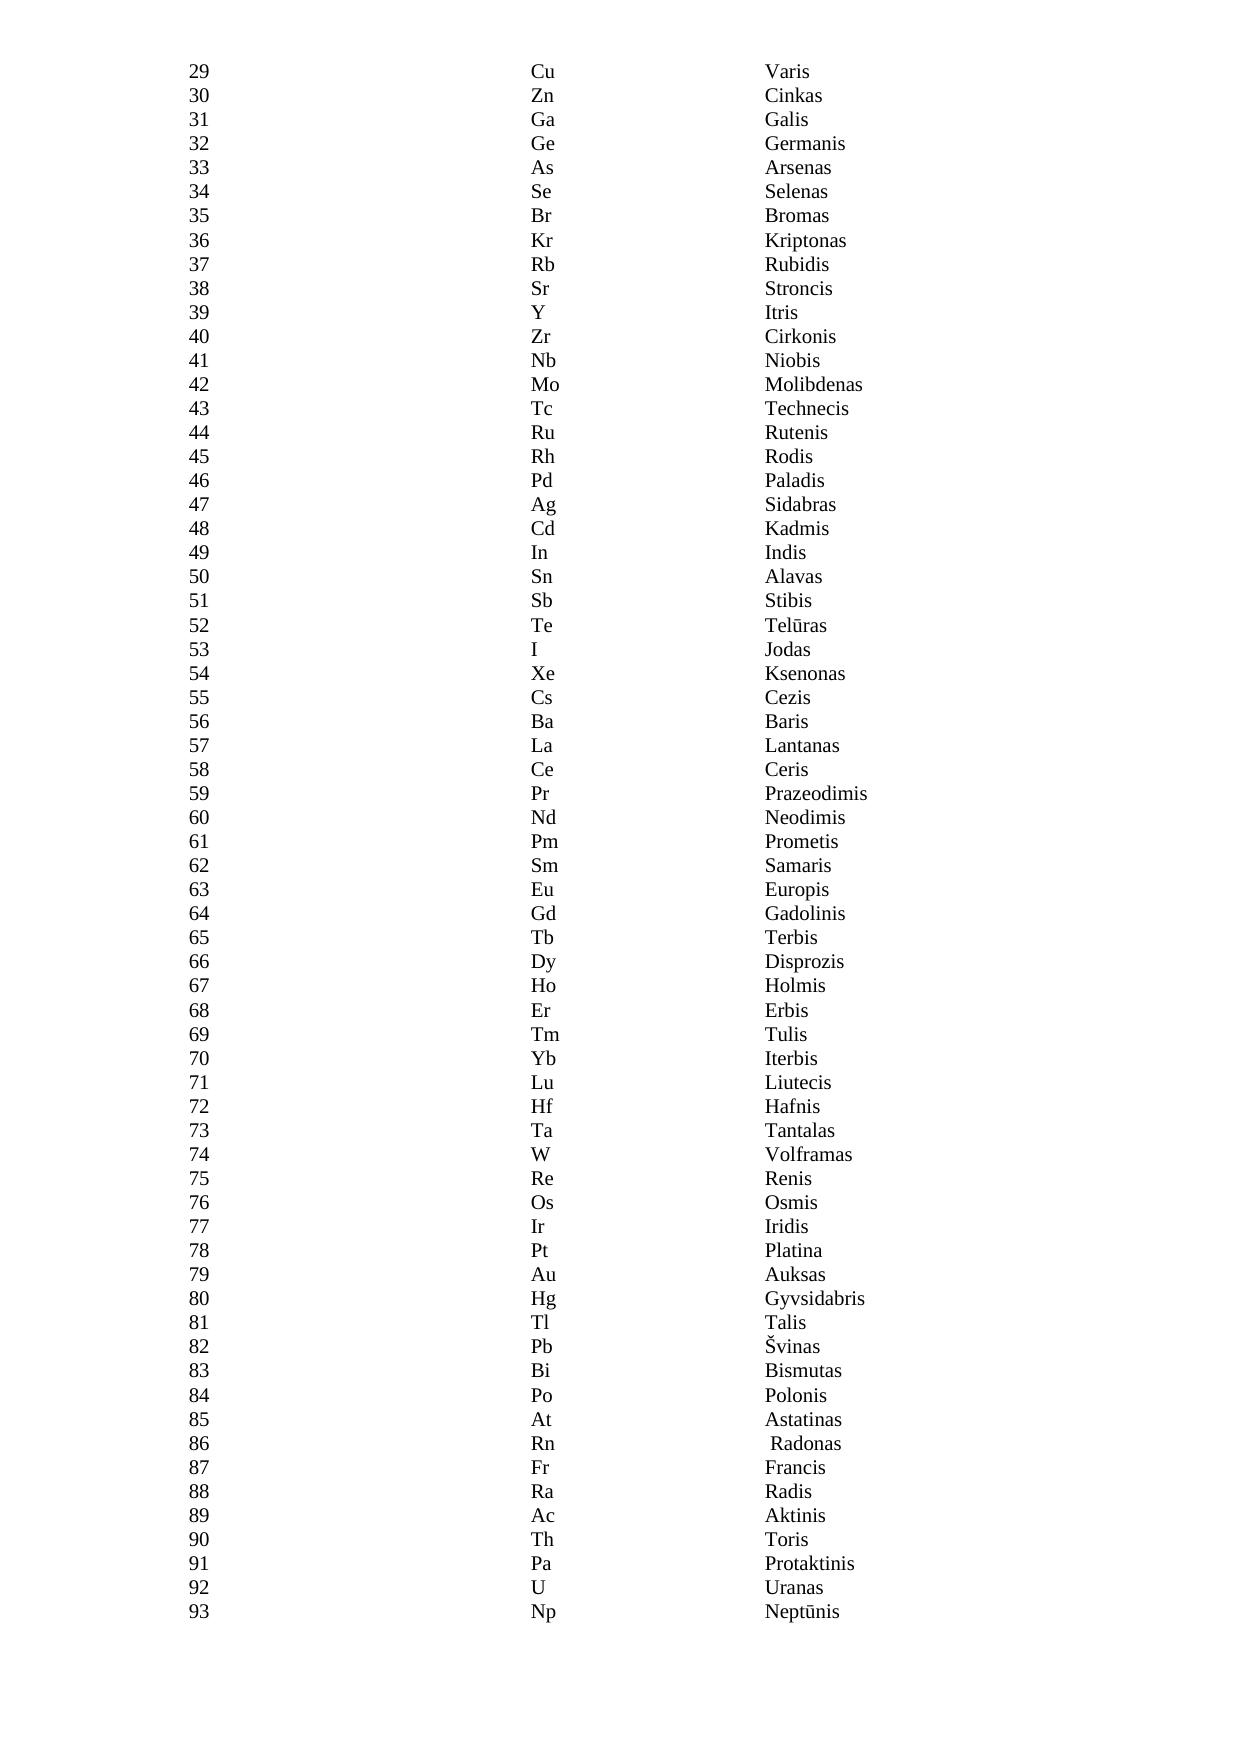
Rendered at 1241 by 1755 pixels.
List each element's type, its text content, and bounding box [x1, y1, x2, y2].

table_cell Niobis [753, 348, 1204, 372]
table_cell 78 [177, 1238, 519, 1262]
table_cell 29 [177, 59, 519, 83]
table_cell 80 [177, 1286, 519, 1310]
table_cell Kriptonas [753, 228, 1204, 252]
table_cell Arsenas [753, 155, 1204, 179]
table_cell 67 [177, 974, 519, 997]
table_cell 44 [177, 420, 519, 444]
table_cell Ac [519, 1503, 753, 1527]
table_cell Rh [519, 444, 753, 468]
table_cell 32 [177, 131, 519, 155]
table_cell Eu [519, 877, 753, 901]
table_cell 40 [177, 324, 519, 348]
table_cell 30 [177, 83, 519, 107]
table_cell Tc [519, 396, 753, 420]
table_cell Technecis [753, 396, 1204, 420]
table_cell 84 [177, 1383, 519, 1407]
table_cell 79 [177, 1262, 519, 1286]
table_cell Telūras [753, 613, 1204, 637]
table_cell Zn [519, 83, 753, 107]
table_cell Mo [519, 372, 753, 396]
table_cell Yb [519, 1046, 753, 1070]
table_cell Gadolinis [753, 901, 1204, 925]
table_cell Br [519, 204, 753, 227]
table_cell Gd [519, 901, 753, 925]
table_cell La [519, 733, 753, 757]
table_cell Erbis [753, 998, 1204, 1022]
table_cell Pa [519, 1551, 753, 1575]
table_cell Lu [519, 1070, 753, 1094]
table_cell Pd [519, 468, 753, 492]
table_cell Po [519, 1383, 753, 1407]
table_cell Cu [519, 59, 753, 83]
table_cell Uranas [753, 1575, 1204, 1599]
table_cell Ga [519, 107, 753, 131]
table_cell 90 [177, 1527, 519, 1551]
table_cell 87 [177, 1455, 519, 1479]
table_cell At [519, 1407, 753, 1431]
table_cell 37 [177, 252, 519, 276]
table_cell 39 [177, 300, 519, 324]
table_cell U [519, 1575, 753, 1599]
table_cell Renis [753, 1166, 1204, 1190]
table_cell Hf [519, 1094, 753, 1118]
table_cell 72 [177, 1094, 519, 1118]
table_cell Volframas [753, 1142, 1204, 1166]
table_cell Protaktinis [753, 1551, 1204, 1575]
table_cell 36 [177, 228, 519, 252]
table_cell Pb [519, 1334, 753, 1358]
table_cell 31 [177, 107, 519, 131]
table_cell Švinas [753, 1334, 1204, 1358]
table_cell Kr [519, 228, 753, 252]
table_cell 61 [177, 829, 519, 853]
table_cell Astatinas [753, 1407, 1204, 1431]
table_cell Germanis [753, 131, 1204, 155]
table_cell 38 [177, 276, 519, 300]
table_cell Terbis [753, 925, 1204, 949]
table_cell 75 [177, 1166, 519, 1190]
table_cell Disprozis [753, 949, 1204, 973]
table_cell 71 [177, 1070, 519, 1094]
table_cell 33 [177, 155, 519, 179]
table_cell 34 [177, 179, 519, 203]
table_cell Liutecis [753, 1070, 1204, 1094]
table_cell Bromas [753, 204, 1204, 227]
table_cell Sidabras [753, 492, 1204, 516]
table_cell Hafnis [753, 1094, 1204, 1118]
table_cell Radis [753, 1479, 1204, 1503]
table_cell Er [519, 998, 753, 1022]
table_cell Gyvsidabris [753, 1286, 1204, 1310]
table_cell Rodis [753, 444, 1204, 468]
table_cell Paladis [753, 468, 1204, 492]
table_cell 57 [177, 733, 519, 757]
table_cell Ksenonas [753, 661, 1204, 685]
table_cell Kadmis [753, 516, 1204, 540]
table_cell 93 [177, 1599, 519, 1623]
table_cell Se [519, 179, 753, 203]
table_cell 76 [177, 1190, 519, 1214]
table_cell Zr [519, 324, 753, 348]
table_cell Stibis [753, 589, 1204, 612]
table_cell 53 [177, 637, 519, 661]
table_cell Sn [519, 564, 753, 588]
table_cell Auksas [753, 1262, 1204, 1286]
table_cell Osmis [753, 1190, 1204, 1214]
table_cell 48 [177, 516, 519, 540]
table_cell Sm [519, 853, 753, 877]
table_cell 35 [177, 204, 519, 227]
table_cell Ceris [753, 757, 1204, 781]
table_cell 92 [177, 1575, 519, 1599]
table_cell Radonas [753, 1431, 1204, 1455]
table_cell 60 [177, 805, 519, 829]
table_cell Nd [519, 805, 753, 829]
table_cell Stroncis [753, 276, 1204, 300]
table_cell Prometis [753, 829, 1204, 853]
table_cell Platina [753, 1238, 1204, 1262]
table_cell Pr [519, 781, 753, 805]
table_cell 88 [177, 1479, 519, 1503]
table_cell 66 [177, 949, 519, 973]
table_cell 63 [177, 877, 519, 901]
table_cell 64 [177, 901, 519, 925]
table_cell Alavas [753, 564, 1204, 588]
table_cell 83 [177, 1359, 519, 1382]
table_cell Ta [519, 1118, 753, 1142]
table_cell Np [519, 1599, 753, 1623]
table_cell Ge [519, 131, 753, 155]
table_cell Neptūnis [753, 1599, 1204, 1623]
table_cell 74 [177, 1142, 519, 1166]
table_cell Lantanas [753, 733, 1204, 757]
table_cell 86 [177, 1431, 519, 1455]
table_cell Cirkonis [753, 324, 1204, 348]
table_cell 62 [177, 853, 519, 877]
table_cell 59 [177, 781, 519, 805]
table_cell Prazeodimis [753, 781, 1204, 805]
table_cell 54 [177, 661, 519, 685]
table_cell 56 [177, 709, 519, 733]
table_cell Rb [519, 252, 753, 276]
table_cell Ir [519, 1214, 753, 1238]
table_cell Cd [519, 516, 753, 540]
table_cell Ce [519, 757, 753, 781]
table_cell Pt [519, 1238, 753, 1262]
table_cell 81 [177, 1310, 519, 1334]
table_cell Tb [519, 925, 753, 949]
table_cell 69 [177, 1022, 519, 1046]
table_cell Ba [519, 709, 753, 733]
table_cell Y [519, 300, 753, 324]
table_cell Dy [519, 949, 753, 973]
table_cell 77 [177, 1214, 519, 1238]
table_cell 41 [177, 348, 519, 372]
table_cell Ra [519, 1479, 753, 1503]
table_cell W [519, 1142, 753, 1166]
table_cell In [519, 540, 753, 564]
table_cell 50 [177, 564, 519, 588]
table_cell Cinkas [753, 83, 1204, 107]
table_cell 47 [177, 492, 519, 516]
table_cell 85 [177, 1407, 519, 1431]
table_cell Galis [753, 107, 1204, 131]
table_cell Toris [753, 1527, 1204, 1551]
table_cell Sb [519, 589, 753, 612]
table_cell 91 [177, 1551, 519, 1575]
table_cell 58 [177, 757, 519, 781]
table_cell 43 [177, 396, 519, 420]
table_cell Polonis [753, 1383, 1204, 1407]
table_cell 46 [177, 468, 519, 492]
table_cell Selenas [753, 179, 1204, 203]
table_cell 52 [177, 613, 519, 637]
table_cell Indis [753, 540, 1204, 564]
table_cell 42 [177, 372, 519, 396]
table_cell Europis [753, 877, 1204, 901]
table_cell Fr [519, 1455, 753, 1479]
table_cell Bi [519, 1359, 753, 1382]
table_cell Th [519, 1527, 753, 1551]
table_cell 70 [177, 1046, 519, 1070]
table_cell 65 [177, 925, 519, 949]
table_cell 45 [177, 444, 519, 468]
table_cell Tantalas [753, 1118, 1204, 1142]
table_cell Ru [519, 420, 753, 444]
table_cell Baris [753, 709, 1204, 733]
table_cell Cs [519, 685, 753, 709]
table_cell Itris [753, 300, 1204, 324]
table_cell I [519, 637, 753, 661]
table_cell Tl [519, 1310, 753, 1334]
table_cell 68 [177, 998, 519, 1022]
table_cell Nb [519, 348, 753, 372]
table_cell Molibdenas [753, 372, 1204, 396]
table_cell Varis [753, 59, 1204, 83]
table_cell Tm [519, 1022, 753, 1046]
table_cell Xe [519, 661, 753, 685]
table_cell Te [519, 613, 753, 637]
table_cell Ag [519, 492, 753, 516]
table_cell Rutenis [753, 420, 1204, 444]
table_cell Rubidis [753, 252, 1204, 276]
table_cell Os [519, 1190, 753, 1214]
table_cell Tulis [753, 1022, 1204, 1046]
table_cell Jodas [753, 637, 1204, 661]
table_cell 82 [177, 1334, 519, 1358]
table_cell Iridis [753, 1214, 1204, 1238]
table_cell Neodimis [753, 805, 1204, 829]
table_cell Re [519, 1166, 753, 1190]
table_cell Francis [753, 1455, 1204, 1479]
table_cell Bismutas [753, 1359, 1204, 1382]
table_cell Pm [519, 829, 753, 853]
table_cell Talis [753, 1310, 1204, 1334]
table_cell Sr [519, 276, 753, 300]
table_cell Samaris [753, 853, 1204, 877]
table_cell Holmis [753, 974, 1204, 997]
table_cell Au [519, 1262, 753, 1286]
table_cell Aktinis [753, 1503, 1204, 1527]
table_cell 49 [177, 540, 519, 564]
table_cell Iterbis [753, 1046, 1204, 1070]
table_cell 89 [177, 1503, 519, 1527]
table_cell 55 [177, 685, 519, 709]
table_cell As [519, 155, 753, 179]
table_cell Ho [519, 974, 753, 997]
table_cell 73 [177, 1118, 519, 1142]
table_cell 51 [177, 589, 519, 612]
table_cell Rn [519, 1431, 753, 1455]
table_cell Cezis [753, 685, 1204, 709]
table_cell Hg [519, 1286, 753, 1310]
